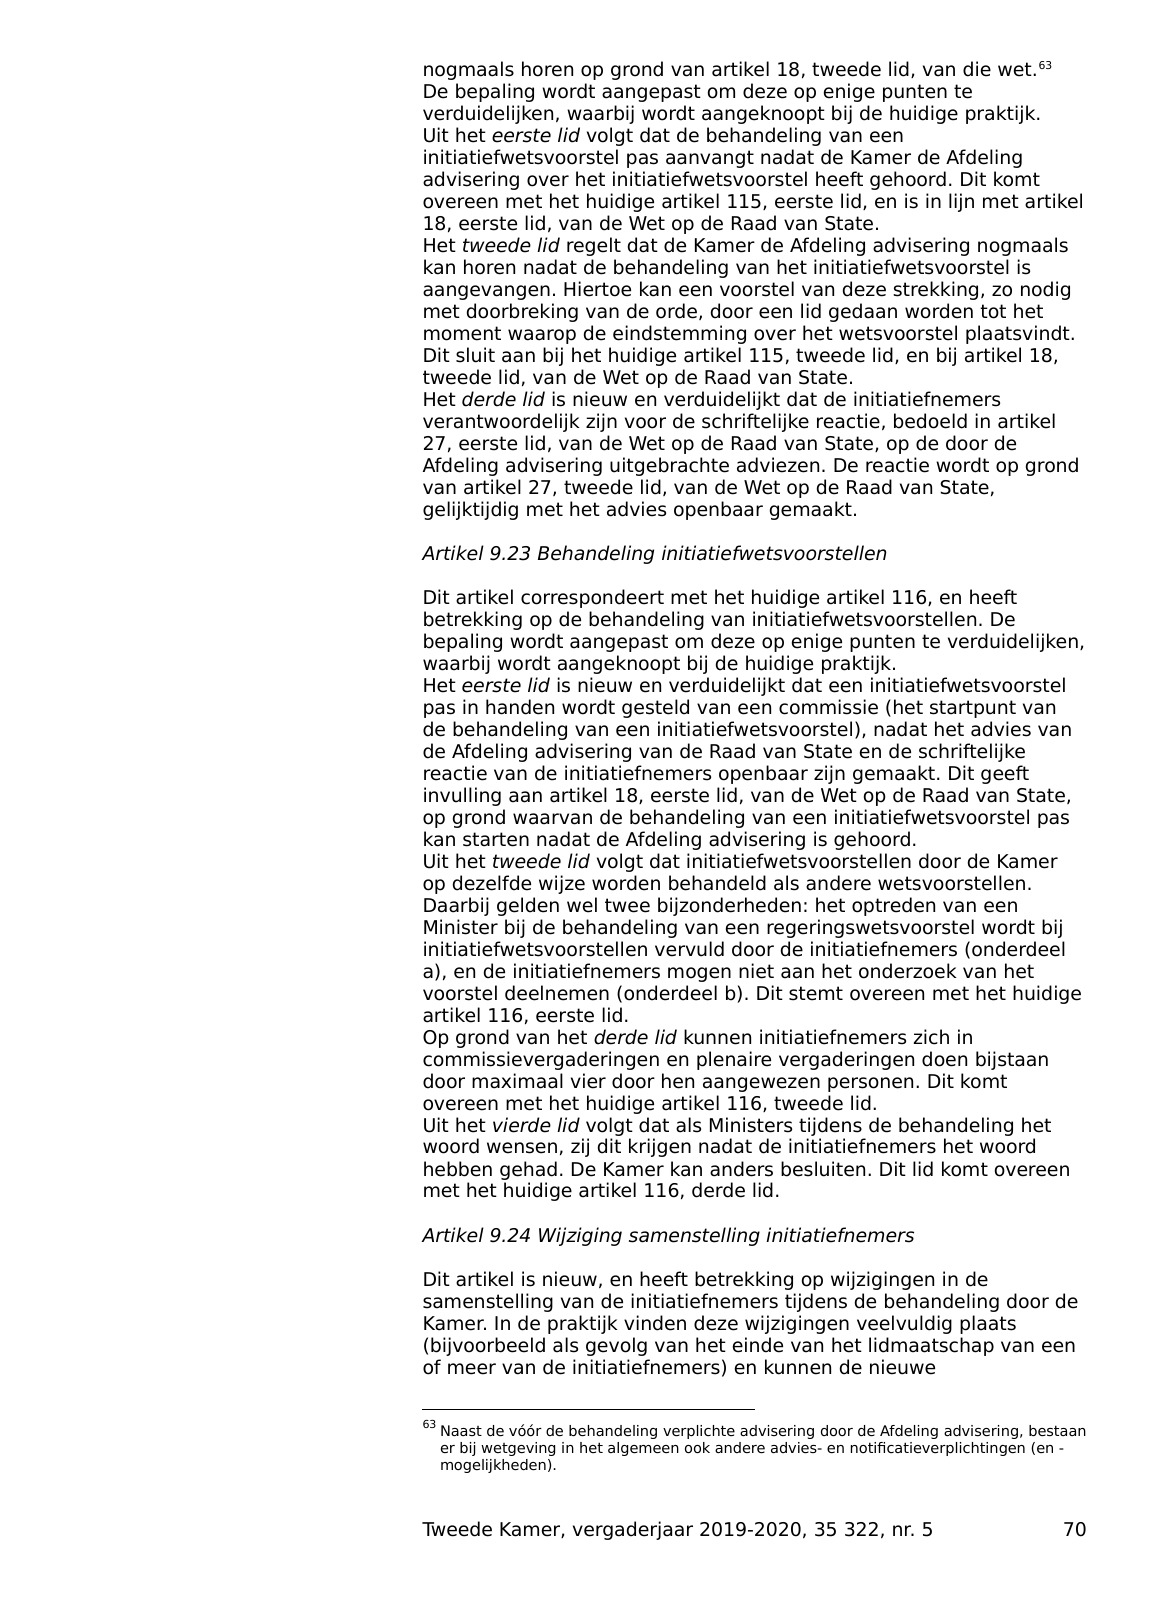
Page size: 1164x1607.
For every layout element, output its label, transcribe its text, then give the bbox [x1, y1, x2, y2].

text Het tweede lid regelt dat de Kamer de Afdeling advisering nogmaals kan horen nadat de behandeling van het initiatiefwetsvoorstel is aangevangen. Hiertoe kan een voorstel van deze strekking, zo nodig met doorbreking van de orde, door een lid gedaan worden tot het moment waarop de eindstemming over het wetsvoorstel plaatsvindt. Dit sluit aan bij het huidige artikel 115, tweede lid, en bij artikel 18, tweede lid, van de Wet op de Raad van State. [422, 235, 1087, 389]
text Het derde lid is nieuw en verduidelijkt dat de initiatiefnemers verantwoordelijk zijn voor de schriftelijke reactie, bedoeld in artikel 27, eerste lid, van de Wet op de Raad van State, op de door de Afdeling advisering uitgebrachte adviezen. De reactie wordt op grond van artikel 27, tweede lid, van de Wet op de Raad van State, gelijktijdig met het advies openbaar gemaakt. [422, 389, 1087, 521]
text Naast de vóór de behandeling verplichte advisering door de Afdeling advisering, bestaan er bij wetgeving in het algemeen ook andere advies- en notificatieverplichtingen (en -mogelijkheden). [422, 1418, 1087, 1474]
text Op grond van het derde lid kunnen initiatiefnemers zich in commissievergaderingen en plenaire vergaderingen doen bijstaan door maximaal vier door hen aangewezen personen. Dit komt overeen met het huidige artikel 116, tweede lid. [422, 1027, 1087, 1114]
text Uit het vierde lid volgt dat als Ministers tijdens de behandeling het woord wensen, zij dit krijgen nadat de initiatiefnemers het woord hebben gehad. De Kamer kan anders besluiten. Dit lid komt overeen met het huidige artikel 116, derde lid. [422, 1114, 1087, 1202]
subtitle Artikel 9.24 Wijziging samenstelling initiatiefnemers [422, 1224, 1087, 1247]
text Uit het tweede lid volgt dat initiatiefwetsvoorstellen door de Kamer op dezelfde wijze worden behandeld als andere wetsvoorstellen. Daarbij gelden wel twee bijzonderheden: het optreden van een Minister bij de behandeling van een regeringswetsvoorstel wordt bij initiatiefwetsvoorstellen vervuld door de initiatiefnemers (onderdeel a), en de initiatiefnemers mogen niet aan het onderzoek van het voorstel deelnemen (onderdeel b). Dit stemt overeen met het huidige artikel 116, eerste lid. [422, 851, 1087, 1027]
text Uit het eerste lid volgt dat de behandeling van een initiatiefwetsvoorstel pas aanvangt nadat de Kamer de Afdeling advisering over het initiatiefwetsvoorstel heeft gehoord. Dit komt overeen met het huidige artikel 115, eerste lid, en is in lijn met artikel 18, eerste lid, van de Wet op de Raad van State. [422, 125, 1087, 235]
text nogmaals horen op grond van artikel 18, tweede lid, van die wet. De bepaling wordt aangepast om deze op enige punten te verduidelijken, waarbij wordt aangeknoopt bij de huidige praktijk. [422, 59, 1087, 125]
text Het eerste lid is nieuw en verduidelijkt dat een initiatiefwetsvoorstel pas in handen wordt gesteld van een commissie (het startpunt van de behandeling van een initiatiefwetsvoorstel), nadat het advies van de Afdeling advisering van de Raad van State en de schriftelijke reactie van de initiatiefnemers openbaar zijn gemaakt. Dit geeft invulling aan artikel 18, eerste lid, van de Wet op de Raad van State, op grond waarvan de behandeling van een initiatiefwetsvoorstel pas kan starten nadat de Afdeling advisering is gehoord. [422, 675, 1087, 851]
text Dit artikel correspondeert met het huidige artikel 116, en heeft betrekking op de behandeling van initiatiefwetsvoorstellen. De bepaling wordt aangepast om deze op enige punten te verduidelijken, waarbij wordt aangeknoopt bij de huidige praktijk. [422, 587, 1087, 675]
text Dit artikel is nieuw, en heeft betrekking op wijzigingen in de samenstelling van de initiatiefnemers tijdens de behandeling door de Kamer. In de praktijk vinden deze wijzigingen veelvuldig plaats (bijvoorbeeld als gevolg van het einde van het lidmaatschap van een of meer van de initiatiefnemers) en kunnen de nieuwe [422, 1269, 1087, 1379]
subtitle Artikel 9.23 Behandeling initiatiefwetsvoorstellen [422, 543, 1087, 565]
